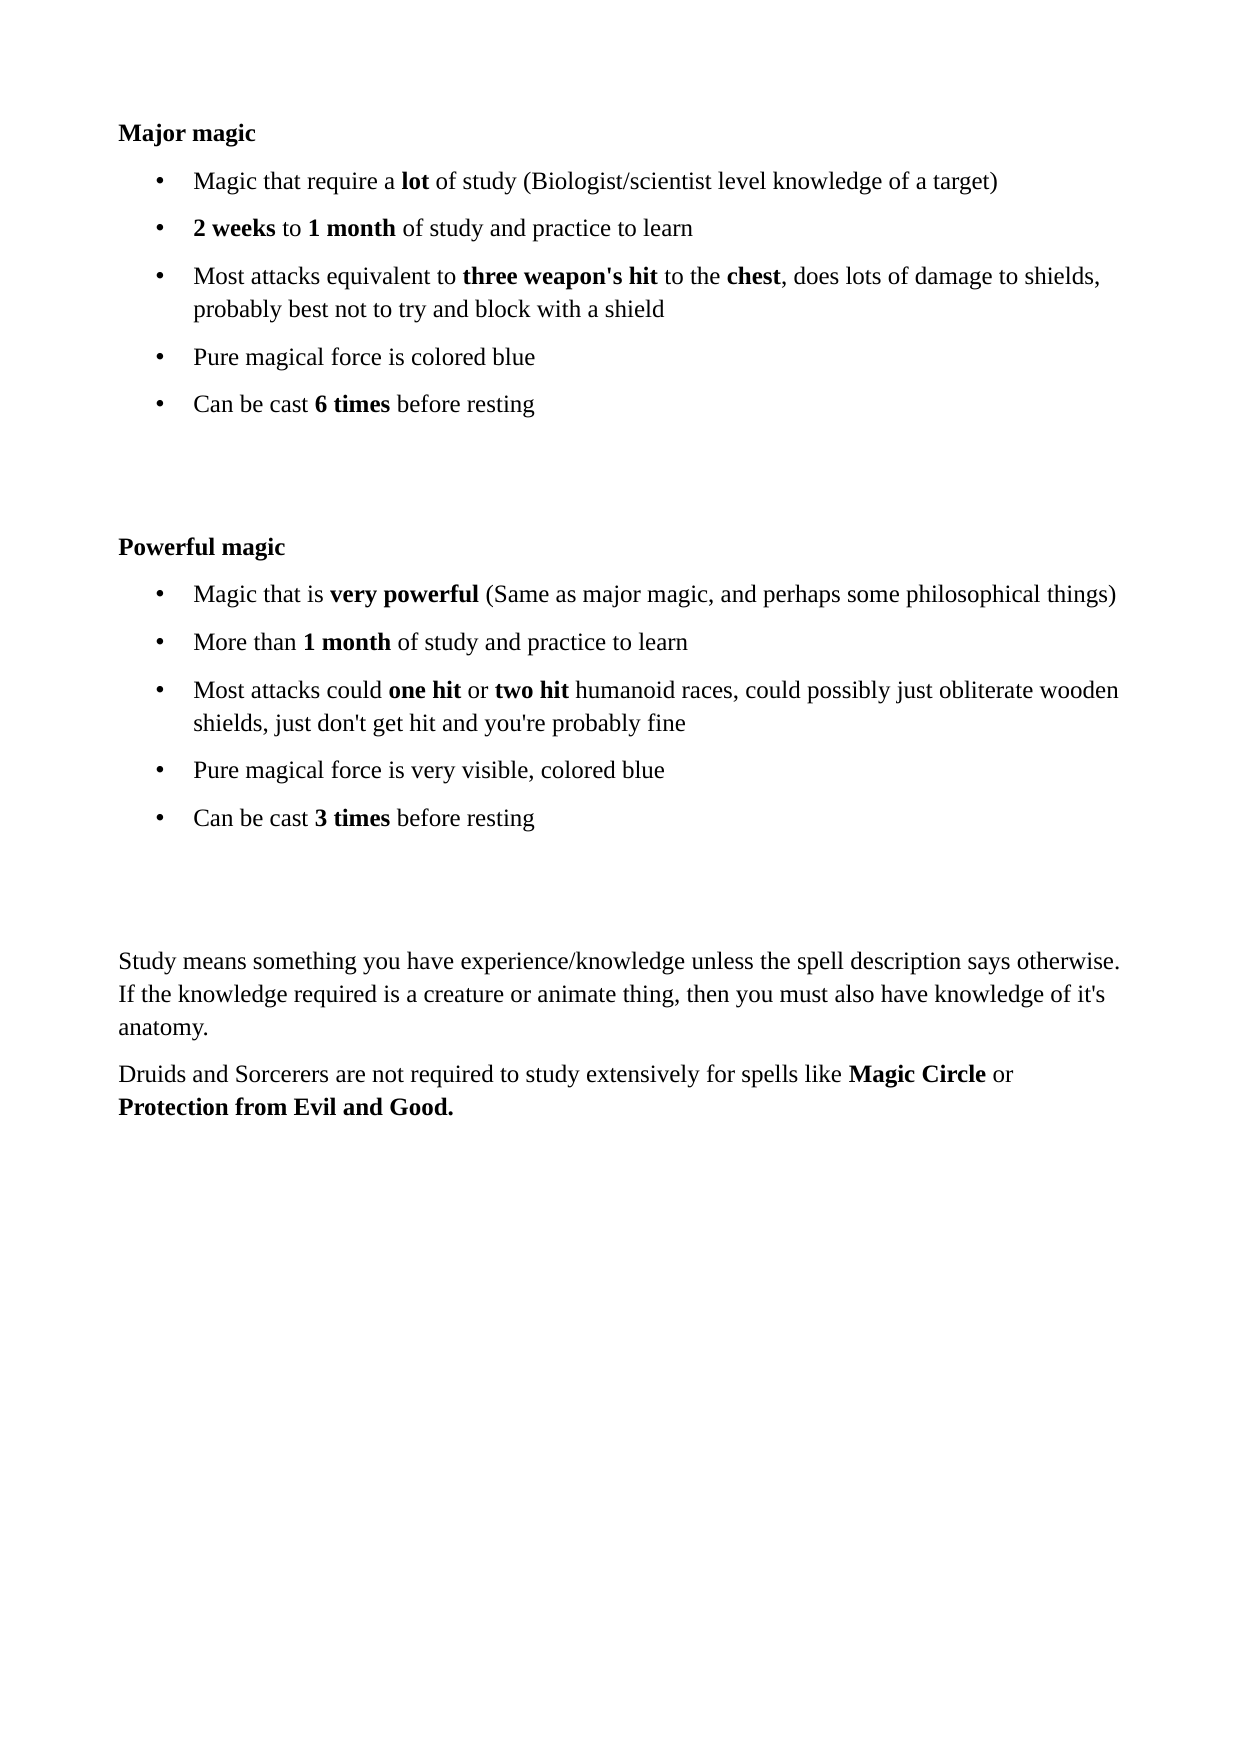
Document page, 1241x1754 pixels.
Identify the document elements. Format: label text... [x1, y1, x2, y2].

list Can be cast 3 times before resting [156, 803, 1122, 832]
text Major magic [118, 118, 1122, 147]
list Can be cast 6 times before resting [156, 389, 1122, 418]
list More than 1 month of study and practice to learn [156, 627, 1122, 656]
text Druids and Sorcerers are not required to study extensively for spells like Magic Circle or Protection from Evil and Good. [118, 1059, 1122, 1121]
text Study means something you have experience/knowledge unless the spell description says otherwise. If the knowledge required is a creature or animate thing, then you must also have knowledge of it's anatomy. [118, 946, 1122, 1041]
text Powerful magic [118, 532, 1122, 561]
list Pure magical force is colored blue [156, 342, 1122, 370]
list Most attacks equivalent to three weapon's hit to the chest, does lots of damage to shields, probably best not to try and block with a shield [156, 261, 1122, 323]
list Magic that is very powerful (Same as major magic, and perhaps some philosophical things) [156, 579, 1122, 608]
list 2 weeks to 1 month of study and practice to learn [156, 213, 1122, 242]
list Magic that require a lot of study (Biologist/scientist level knowledge of a target) [156, 166, 1122, 194]
list Most attacks could one hit or two hit humanoid races, could possibly just obliterate wooden shields, just don't get hit and you're probably fine [156, 675, 1122, 737]
list Pure magical force is very visible, colored blue [156, 755, 1122, 784]
